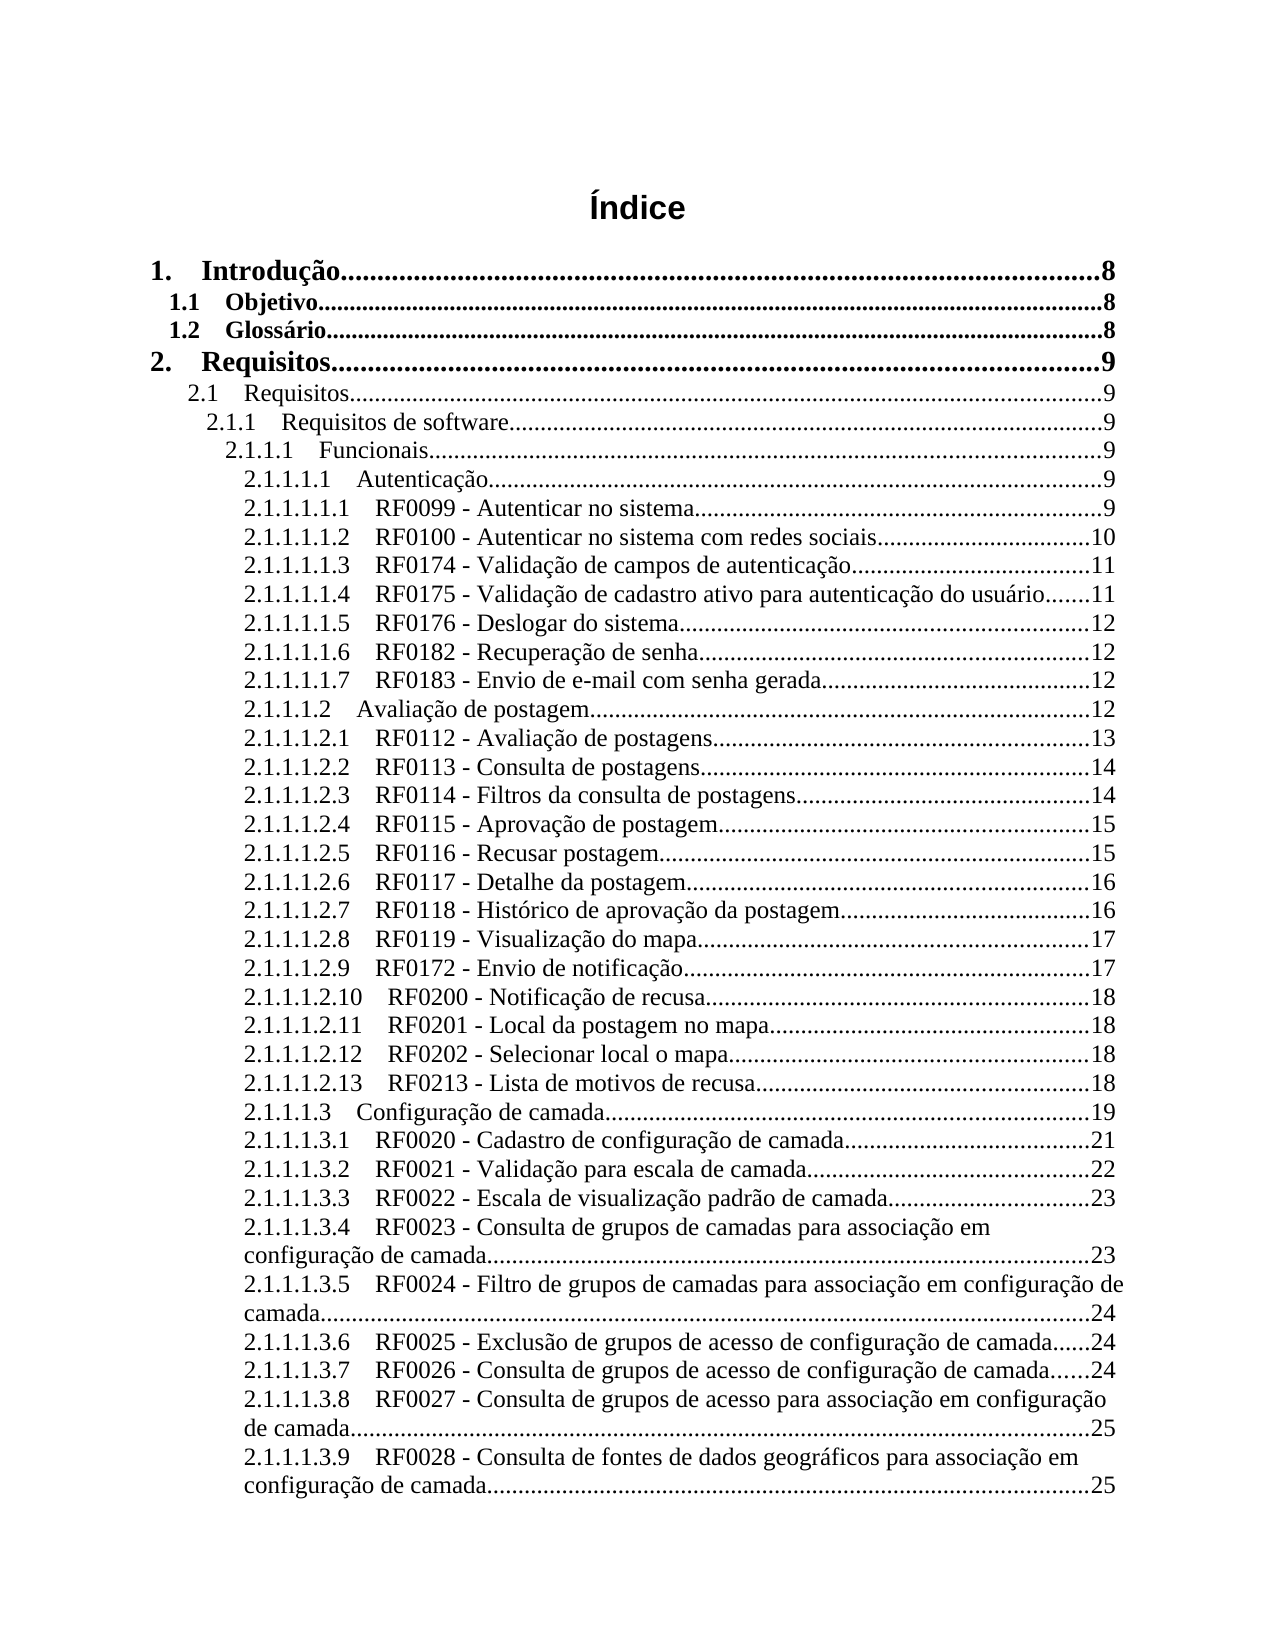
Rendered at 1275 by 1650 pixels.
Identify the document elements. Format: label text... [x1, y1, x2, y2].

text 2.1.1.1.3.1 RF0020 - Cadastro de configuração de camada 21 [244, 1125, 1125, 1154]
text 2.1.1.1.2.9 RF0172 - Envio de notificação 17 [244, 953, 1125, 982]
text 2.1.1.1.2.13 RF0213 - Lista de motivos de recusa 18 [244, 1068, 1125, 1097]
text 2.1.1.1.1.7 RF0183 - Envio de e-mail com senha gerada 12 [244, 665, 1125, 694]
text 2.1.1.1.2.8 RF0119 - Visualização do mapa 17 [244, 924, 1125, 953]
text 2.1.1.1.2 Avaliação de postagem 12 [244, 694, 1125, 723]
text 2.1.1.1.1.1 RF0099 - Autenticar no sistema 9 [244, 493, 1125, 522]
text 2.1.1.1.1.2 RF0100 - Autenticar no sistema com redes sociais 10 [244, 522, 1125, 550]
text 2.1.1.1.2.6 RF0117 - Detalhe da postagem 16 [244, 867, 1125, 895]
text 2.1.1.1.1.4 RF0175 - Validação de cadastro ativo para autenticação do usuário 11 [244, 579, 1125, 608]
text 2.1.1.1.1.3 RF0174 - Validação de campos de autenticação 11 [244, 550, 1125, 579]
text 2.1.1.1.2.3 RF0114 - Filtros da consulta de postagens 14 [244, 780, 1125, 809]
text 2.1.1.1.1.6 RF0182 - Recuperação de senha 12 [244, 637, 1125, 665]
text Índice [150, 188, 1125, 227]
text 1.1 Objetivo 8 [169, 287, 1125, 316]
text 2.1.1.1.3.8 RF0027 - Consulta de grupos de acesso para associação em configuração de camada 25 [244, 1384, 1125, 1442]
text 2.1.1.1.1.5 RF0176 - Deslogar do sistema 12 [244, 608, 1125, 637]
text 2.1.1.1 Funcionais 9 [225, 435, 1125, 464]
text 2.1.1.1.2.2 RF0113 - Consulta de postagens 14 [244, 752, 1125, 780]
text 2.1.1.1.3.7 RF0026 - Consulta de grupos de acesso de configuração de camada 24 [244, 1355, 1125, 1384]
text 2.1.1.1.3.3 RF0022 - Escala de visualização padrão de camada 23 [244, 1183, 1125, 1212]
text 2.1.1 Requisitos de software 9 [206, 407, 1125, 435]
text 2.1.1.1.2.12 RF0202 - Selecionar local o mapa 18 [244, 1039, 1125, 1068]
text 2.1.1.1.2.1 RF0112 - Avaliação de postagens 13 [244, 723, 1125, 752]
text 2.1.1.1.2.7 RF0118 - Histórico de aprovação da postagem 16 [244, 895, 1125, 924]
text 2.1.1.1.3.5 RF0024 - Filtro de grupos de camadas para associação em configuração de camada 24 [244, 1269, 1125, 1327]
text 2.1.1.1.3 Configuração de camada 19 [244, 1097, 1125, 1125]
text 2.1 Requisitos 9 [187, 378, 1125, 407]
text 2.1.1.1.3.6 RF0025 - Exclusão de grupos de acesso de configuração de camada 24 [244, 1327, 1125, 1355]
text 2.1.1.1.2.11 RF0201 - Local da postagem no mapa 18 [244, 1010, 1125, 1039]
text 2.1.1.1.2.4 RF0115 - Aprovação de postagem 15 [244, 809, 1125, 838]
text 2. Requisitos 9 [150, 344, 1125, 378]
text 1. Introdução 8 [150, 253, 1125, 287]
text 2.1.1.1.1 Autenticação 9 [244, 464, 1125, 493]
text 2.1.1.1.3.9 RF0028 - Consulta de fontes de dados geográficos para associação em configuração de camada 25 [244, 1442, 1125, 1499]
text 2.1.1.1.3.4 RF0023 - Consulta de grupos de camadas para associação em configuração de camada 23 [244, 1212, 1125, 1269]
text 1.2 Glossário 8 [169, 316, 1125, 344]
text 2.1.1.1.2.10 RF0200 - Notificação de recusa 18 [244, 982, 1125, 1010]
text 2.1.1.1.3.2 RF0021 - Validação para escala de camada 22 [244, 1154, 1125, 1183]
text 2.1.1.1.2.5 RF0116 - Recusar postagem 15 [244, 838, 1125, 867]
